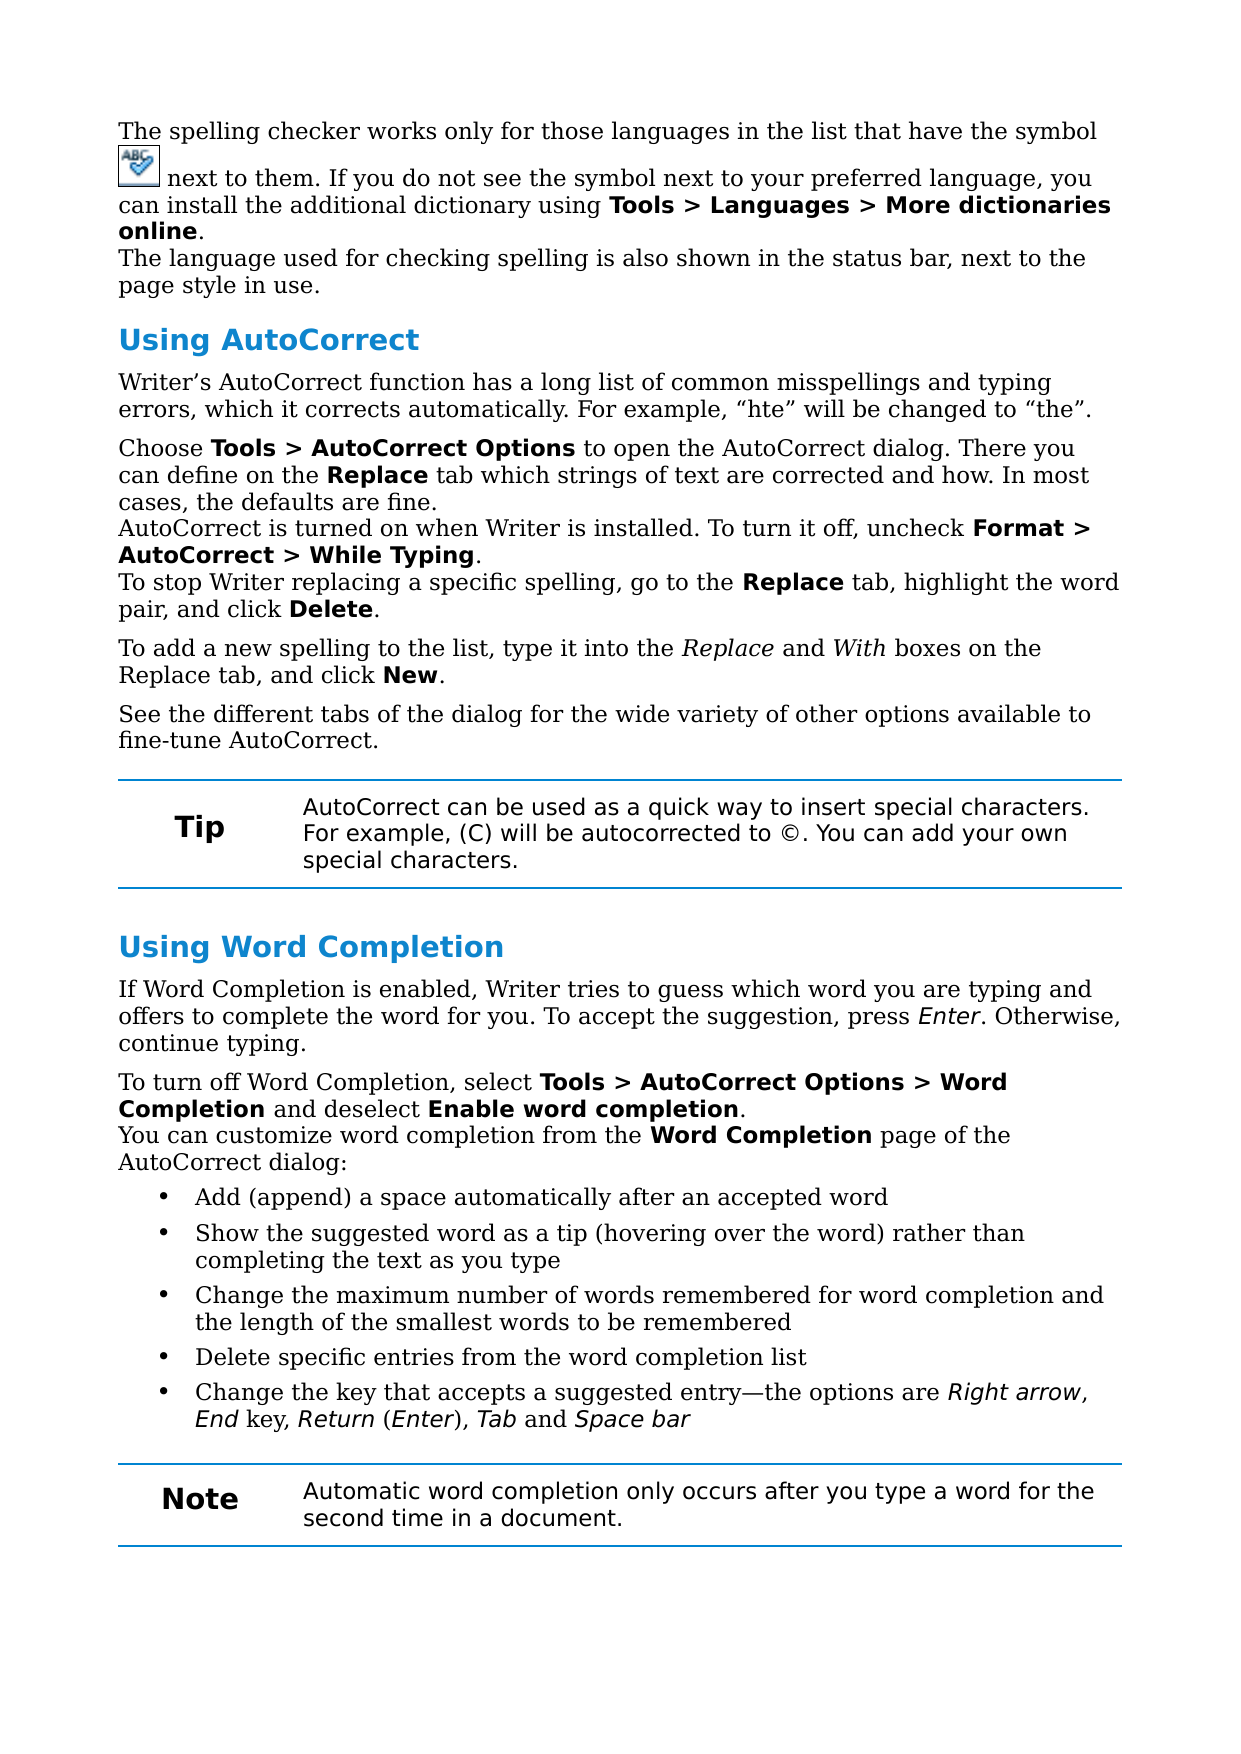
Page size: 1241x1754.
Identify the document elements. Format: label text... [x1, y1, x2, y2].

text If Word Completion is enabled, Writer tries to guess which word you are typing and offers to complete the word for you. To accept the suggestion, press Enter. Otherwise, continue typing. [118, 976, 1122, 1056]
table_header Automatic word completion only occurs after you type a word for the second time in a document. [281, 1465, 1122, 1545]
list Delete specific entries from the word completion list [156, 1342, 1122, 1371]
table_header AutoCorrect can be used as a quick way to insert special characters. For example, (C) will be autocorrected to ©. You can add your own special characters. [281, 781, 1122, 887]
text To stop Writer replacing a specific spelling, go to the Replace tab, highlight the word pair, and click Delete. [118, 569, 1122, 623]
list You can customize word completion from the Word Completion page of the AutoCorrect dialog: [118, 1122, 1122, 1176]
text To add a new spelling to the list, type it into the Replace and With boxes on the Replace tab, and click New. [118, 635, 1122, 688]
subtitle Using AutoCorrect [118, 323, 1122, 357]
picture [119, 146, 159, 186]
list Show the suggested word as a tip (hovering over the word) rather than completing the text as you type [156, 1218, 1122, 1273]
text To turn off Word Completion, select Tools > AutoCorrect Options > Word Completion and deselect Enable word completion. [118, 1069, 1122, 1122]
list Add (append) a space automatically after an accepted word [156, 1182, 1122, 1211]
text See the different tabs of the dialog for the wide variety of other options available to fine-tune AutoCorrect. [118, 701, 1122, 754]
text Writer’s AutoCorrect function has a long list of common misspellings and typing errors, which it corrects automatically. For example, “hte” will be changed to “the”. [118, 369, 1122, 422]
table_header Tip [118, 781, 281, 887]
list Change the maximum number of words remembered for word completion and the length of the smallest words to be remembered [156, 1280, 1122, 1336]
subtitle Using Word Completion [118, 930, 1122, 964]
text Choose Tools > AutoCorrect Options to open the AutoCorrect dialog. There you can define on the Replace tab which strings of text are corrected and how. In most cases, the defaults are fine. [118, 435, 1122, 515]
text The language used for checking spelling is also shown in the status bar, next to the page style in use. [118, 245, 1122, 298]
text The spelling checker works only for those languages in the list that have the symbol next to them. If you do not see the symbol next to your preferred language, you can install the additional dictionary using Tools > Languages > More dictionaries online. [118, 118, 1122, 245]
table_header Note [118, 1465, 281, 1545]
list Change the key that accepts a suggested entry—the options are Right arrow, End key, Return (Enter), Tab and Space bar [156, 1377, 1122, 1433]
text AutoCorrect is turned on when Writer is installed. To turn it off, uncheck Format > AutoCorrect > While Typing. [118, 515, 1122, 569]
